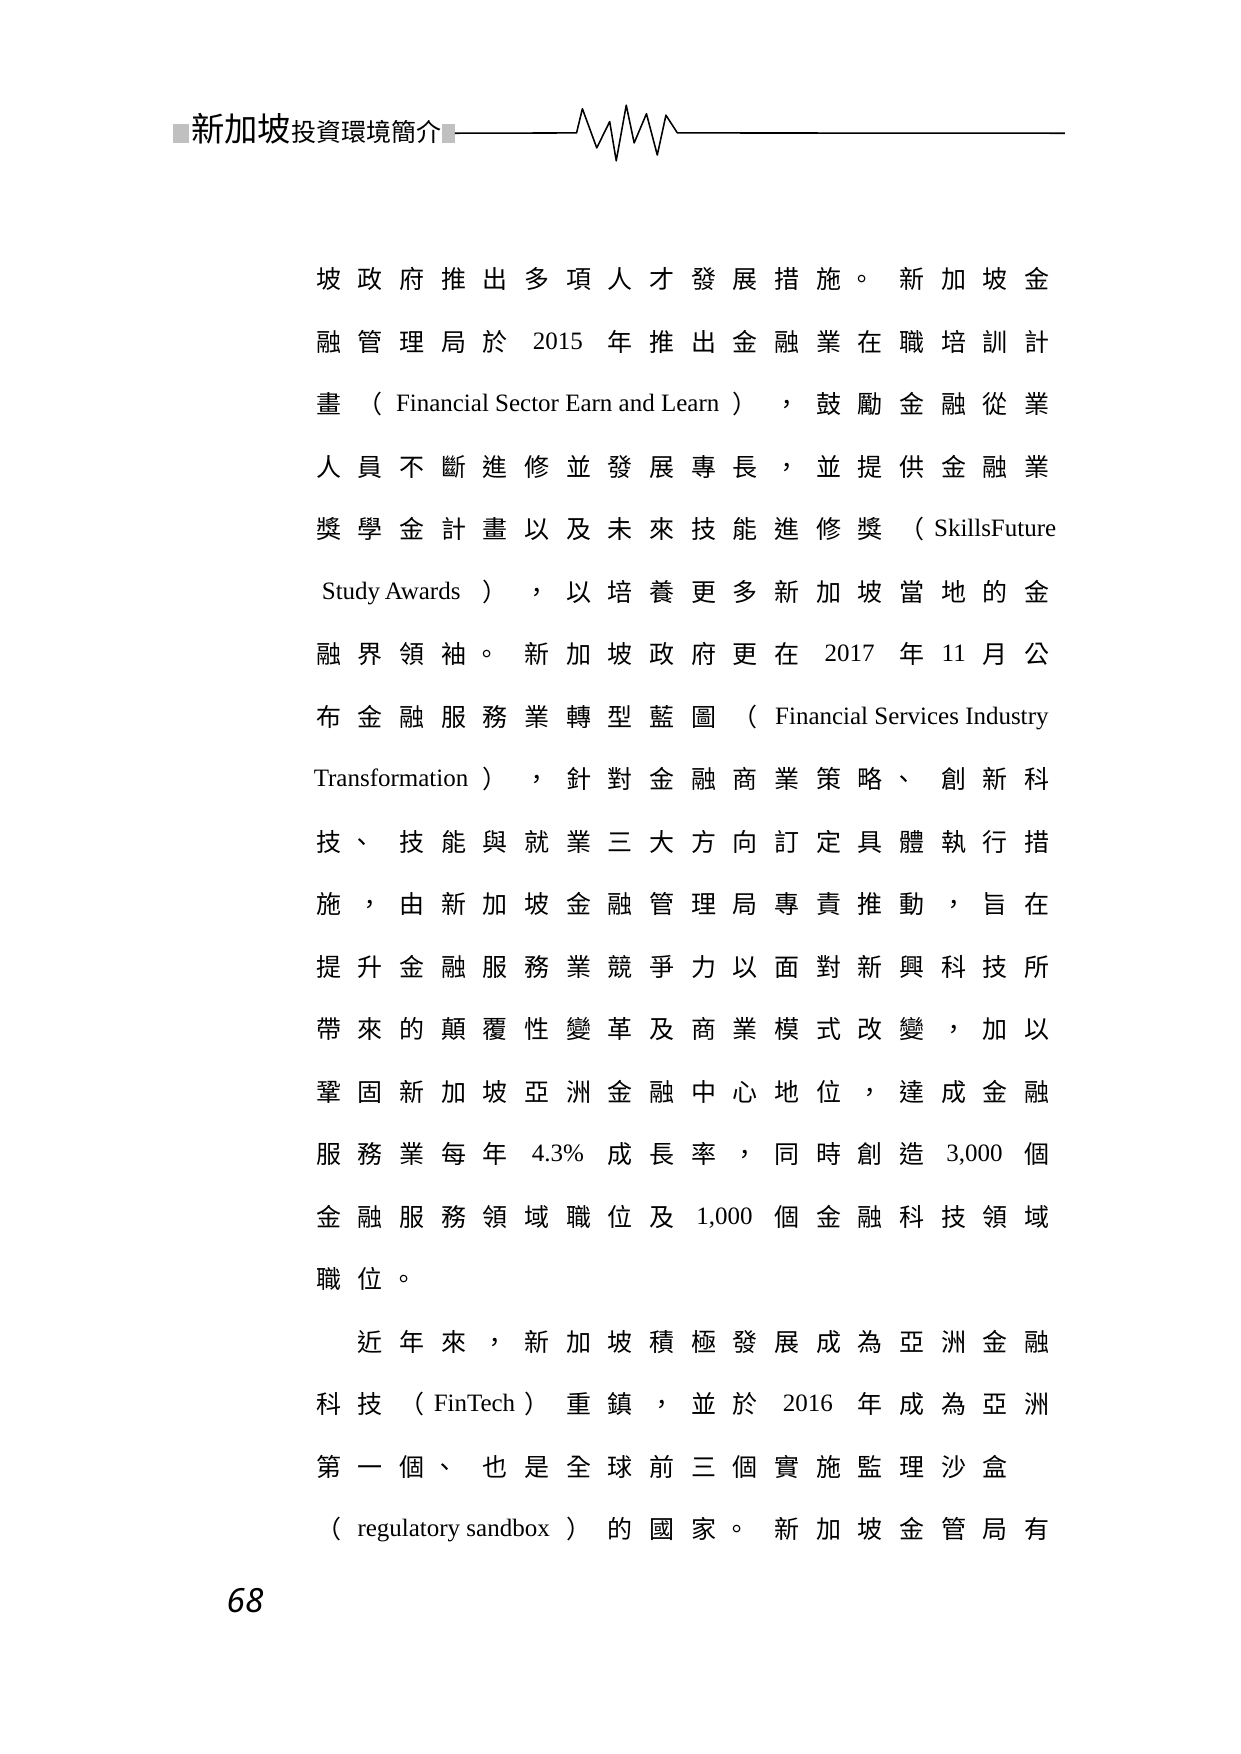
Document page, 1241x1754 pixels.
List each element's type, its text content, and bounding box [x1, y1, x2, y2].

text 近年來，新加坡積極發展成為亞洲金融科技（FinTech）重鎮，並於2016年成為亞洲第一個、也是全球前三個實施監理沙盒（regulatory sandbox）的國家。新加坡金管局有 [281, 1299, 1058, 1549]
text 坡政府推出多項人才發展措施。新加坡金融管理局於2015年推出金融業在職培訓計畫（Financial Sector Earn and Learn），鼓勵金融從業人員不斷進修並發展專長，並提供金融業獎學金計畫以及未來技能進修獎（SkillsFuture Study Awards），以培養更多新加坡當地的金融界領袖。新加坡政府更在2017年11月公布金融服務業轉型藍圖（Financial Services Industry Transformation），針對金融商業策略、創新科技、技能與就業三大方向訂定具體執行措施，由新加坡金融管理局專責推動，旨在提升金融服務業競爭力以面對新興科技所帶來的顛覆性變革及商業模式改變，加以鞏固新加坡亞洲金融中心地位，達成金融服務業每年4.3%成長率，同時創造3,000個金融服務領域職位及1,000個金融科技領域職位。 [281, 236, 1058, 1299]
